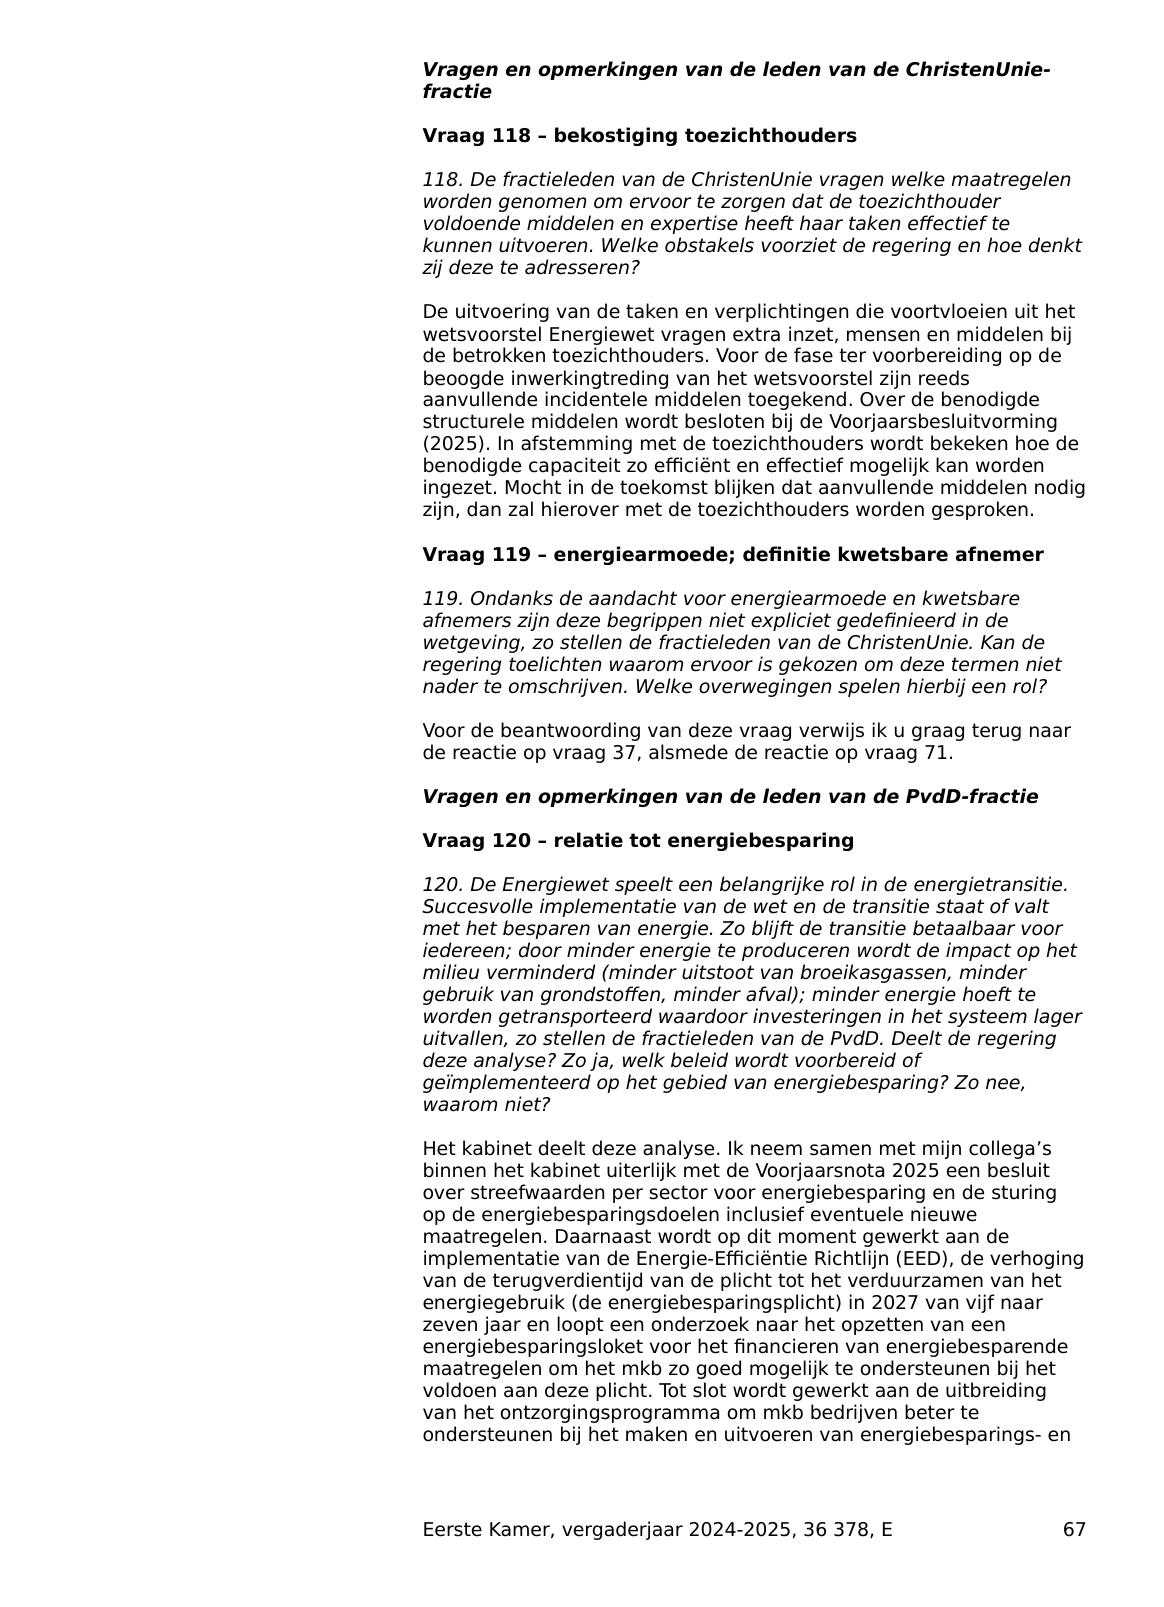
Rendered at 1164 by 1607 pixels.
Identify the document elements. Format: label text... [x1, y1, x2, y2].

subtitle 118. De fractieleden van de ChristenUnie vragen welke maatregelen worden genomen om ervoor te zorgen dat de toezichthouder voldoende middelen en expertise heeft haar taken effectief te kunnen uitvoeren. Welke obstakels voorziet de regering en hoe denkt zij deze te adresseren? [422, 169, 1087, 279]
text De uitvoering van de taken en verplichtingen die voortvloeien uit het wetsvoorstel Energiewet vragen extra inzet, mensen en middelen bij de betrokken toezichthouders. Voor de fase ter voorbereiding op de beoogde inwerkingtreding van het wetsvoorstel zijn reeds aanvullende incidentele middelen toegekend. Over de benodigde structurele middelen wordt besloten bij de Voorjaarsbesluitvorming (2025). In afstemming met de toezichthouders wordt bekeken hoe de benodigde capaciteit zo efficiënt en effectief mogelijk kan worden ingezet. Mocht in de toekomst blijken dat aanvullende middelen nodig zijn, dan zal hierover met de toezichthouders worden gesproken. [422, 301, 1087, 521]
subtitle Vraag 118 – bekostiging toezichthouders [422, 125, 1087, 147]
text Het kabinet deelt deze analyse. Ik neem samen met mijn collega’s binnen het kabinet uiterlijk met de Voorjaarsnota 2025 een besluit over streefwaarden per sector voor energiebesparing en de sturing op de energiebesparingsdoelen inclusief eventuele nieuwe maatregelen. Daarnaast wordt op dit moment gewerkt aan de implementatie van de Energie-Efficiëntie Richtlijn (EED), de verhoging van de terugverdientijd van de plicht tot het verduurzamen van het energiegebruik (de energiebesparingsplicht) in 2027 van vijf naar zeven jaar en loopt een onderzoek naar het opzetten van een energiebesparingsloket voor het financieren van energiebesparende maatregelen om het mkb zo goed mogelijk te ondersteunen bij het voldoen aan deze plicht. Tot slot wordt gewerkt aan de uitbreiding van het ontzorgingsprogramma om mkb bedrijven beter te ondersteunen bij het maken en uitvoeren van energiebesparings- en [422, 1138, 1087, 1446]
subtitle Vragen en opmerkingen van de leden van de PvdD-fractie [422, 786, 1087, 808]
subtitle Vragen en opmerkingen van de leden van de ChristenUnie-fractie [422, 59, 1087, 103]
subtitle 120. De Energiewet speelt een belangrijke rol in de energietransitie. Succesvolle implementatie van de wet en de transitie staat of valt met het besparen van energie. Zo blijft de transitie betaalbaar voor iedereen; door minder energie te produceren wordt de impact op het milieu verminderd (minder uitstoot van broeikasgassen, minder gebruik van grondstoffen, minder afval); minder energie hoeft te worden getransporteerd waardoor investeringen in het systeem lager uitvallen, zo stellen de fractieleden van de PvdD. Deelt de regering deze analyse? Zo ja, welk beleid wordt voorbereid of geïmplementeerd op het gebied van energiebesparing? Zo nee, waarom niet? [422, 874, 1087, 1116]
subtitle 119. Ondanks de aandacht voor energiearmoede en kwetsbare afnemers zijn deze begrippen niet expliciet gedefinieerd in de wetgeving, zo stellen de fractieleden van de ChristenUnie. Kan de regering toelichten waarom ervoor is gekozen om deze termen niet nader te omschrijven. Welke overwegingen spelen hierbij een rol? [422, 588, 1087, 697]
subtitle Vraag 119 – energiearmoede; definitie kwetsbare afnemer [422, 543, 1087, 565]
subtitle Vraag 120 – relatie tot energiebesparing [422, 830, 1087, 852]
text Voor de beantwoording van deze vraag verwijs ik u graag terug naar de reactie op vraag 37, alsmede de reactie op vraag 71. [422, 720, 1087, 764]
